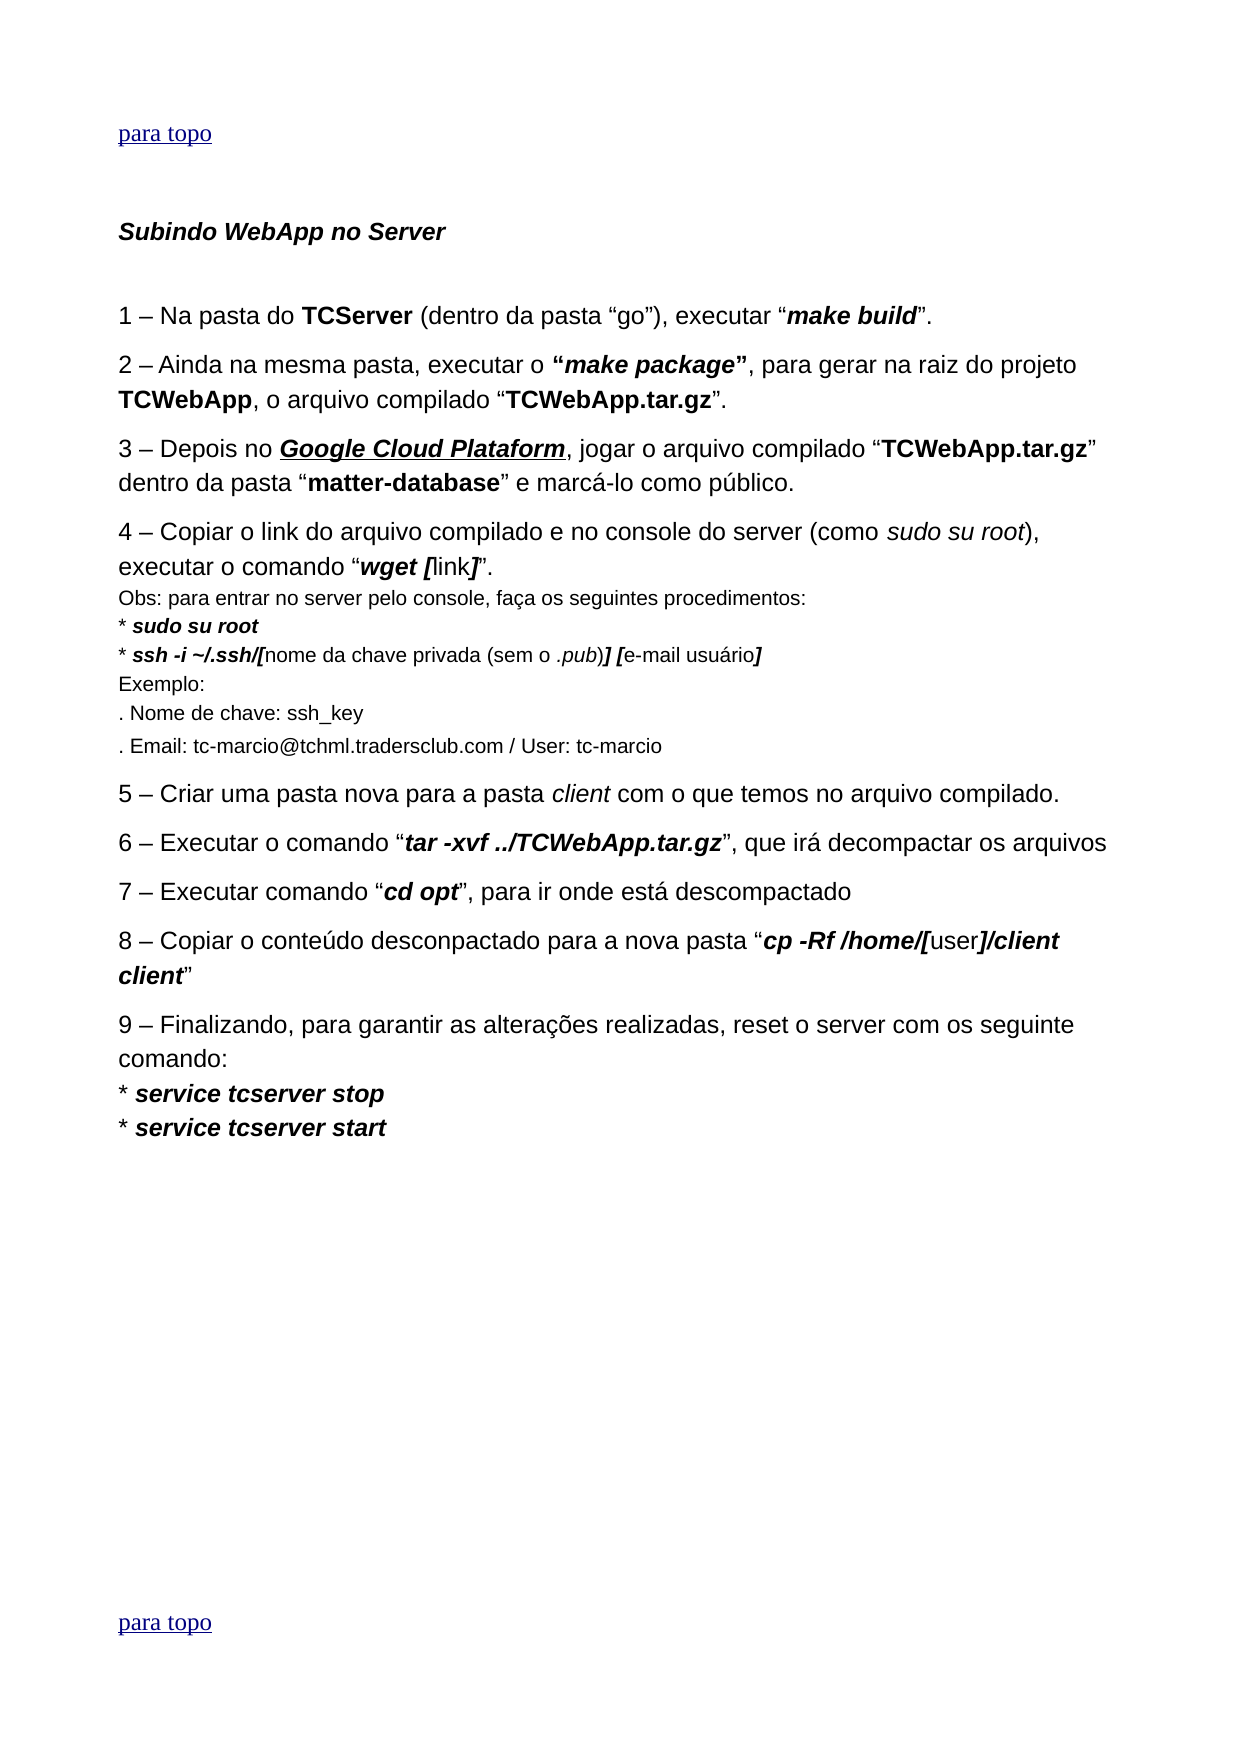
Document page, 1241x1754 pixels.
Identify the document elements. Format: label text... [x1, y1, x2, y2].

text 1 – Na pasta do TCServer (dentro da pasta “go”), executar “make build”. [118, 301, 1122, 330]
subtitle Subindo WebApp no Server [118, 217, 1122, 246]
text 7 – Executar comando “cd opt”, para ir onde está descompactado [118, 877, 1122, 906]
text 6 – Executar o comando “tar -xvf ../TCWebApp.tar.gz”, que irá decompactar os arquivos [118, 828, 1122, 857]
text 4 – Copiar o link do arquivo compilado e no console do server (como sudo su root), executar o comando “wget [link]”. Obs: para entrar no server pelo console, faça os seguintes procedimentos: * sudo su root * ssh -i ~/.ssh/[nome da chave privada (sem o .pub)] [e-mail usuário] Exemplo: . Nome de chave: ssh_key . Email: tc-marcio@tchml.tradersclub.com / User: tc-marcio [118, 517, 1122, 759]
text 3 – Depois no Google Cloud Plataform, jogar o arquivo compilado “TCWebApp.tar.gz” dentro da pasta “matter-database” e marcá-lo como público. [118, 434, 1122, 497]
text 8 – Copiar o conteúdo desconpactado para a nova pasta “cp -Rf /home/[user]/client client” [118, 926, 1122, 989]
text 2 – Ainda na mesma pasta, executar o “make package”, para gerar na raiz do projeto TCWebApp, o arquivo compilado “TCWebApp.tar.gz”. [118, 350, 1122, 413]
text 9 – Finalizando, para garantir as alterações realizadas, reset o server com os seguinte comando: * service tcserver stop * service tcserver start [118, 1010, 1122, 1142]
text 5 – Criar uma pasta nova para a pasta client com o que temos no arquivo compilado. [118, 779, 1122, 808]
